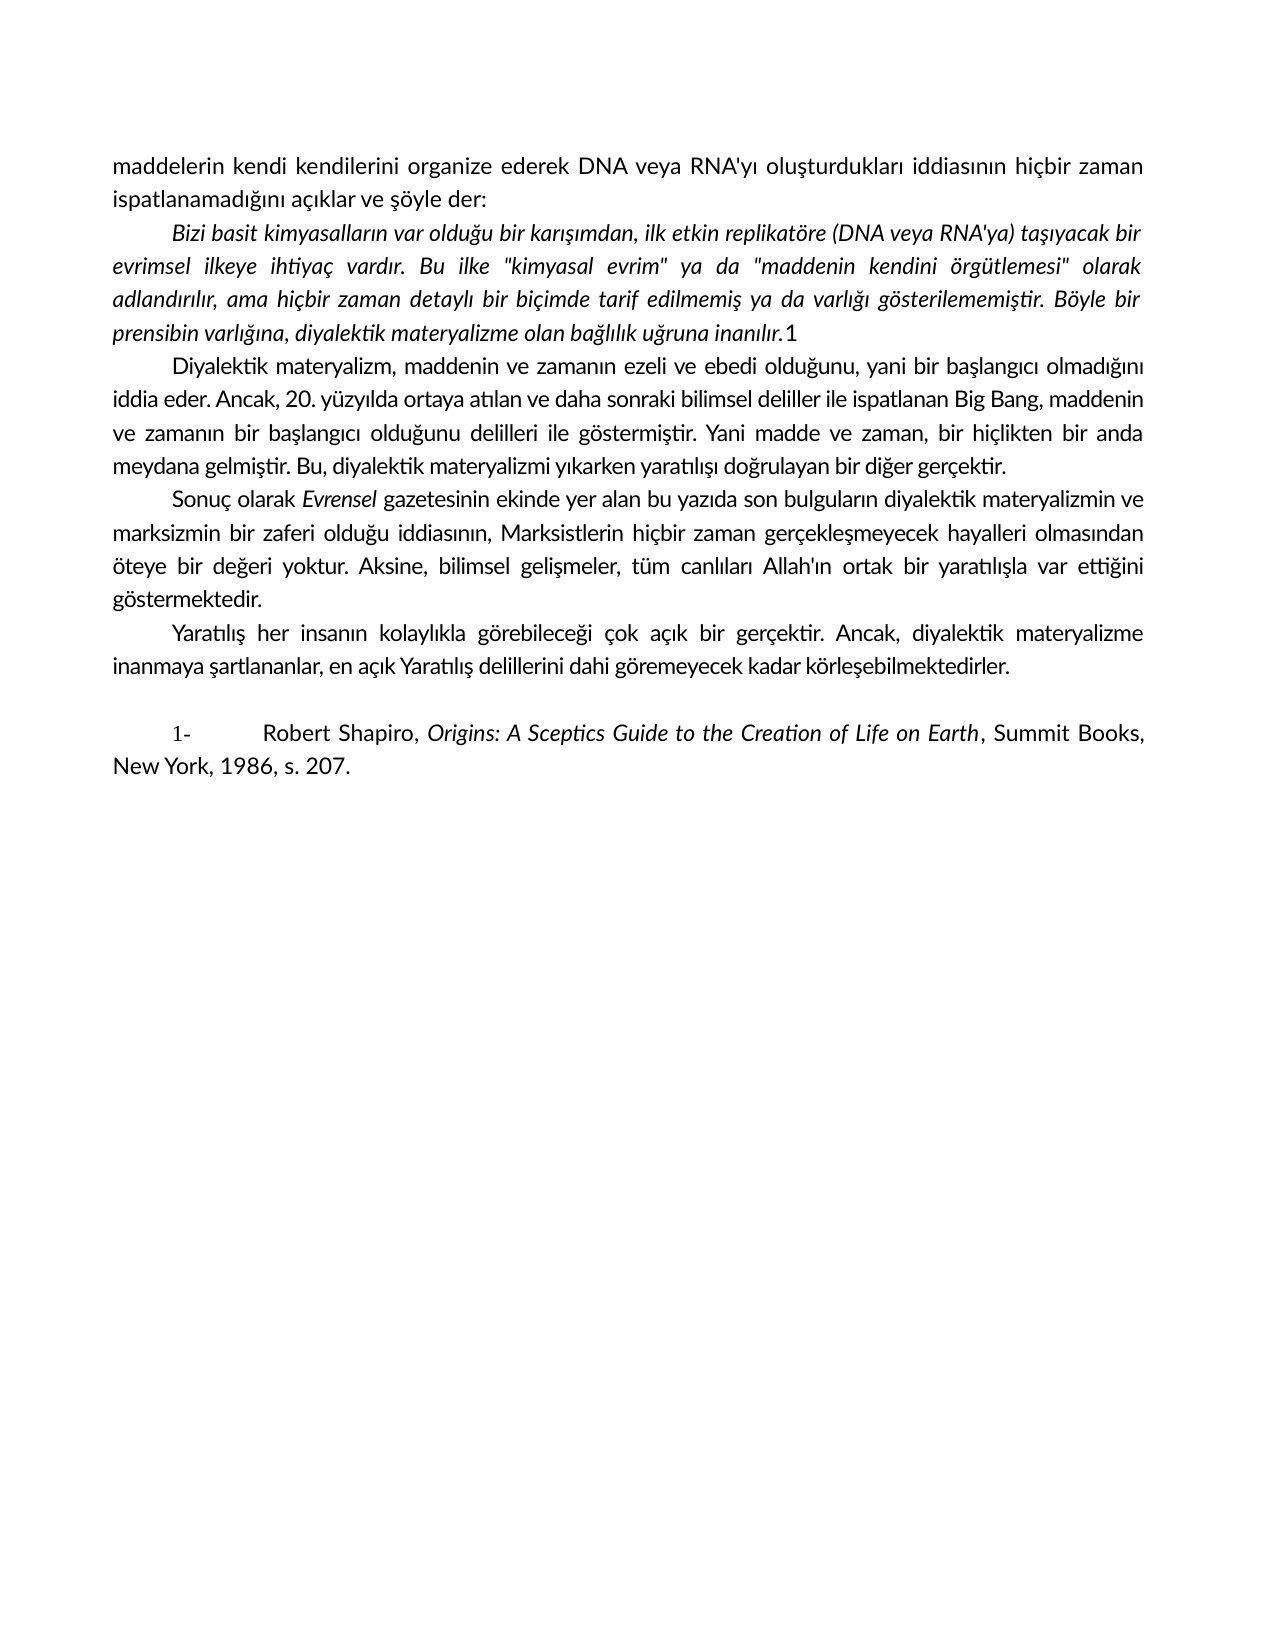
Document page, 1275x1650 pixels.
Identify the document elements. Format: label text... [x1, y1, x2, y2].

text Yaratılış her insanın kolaylıkla görebileceği çok açık bir gerçektir. Ancak, diyalektik materyalizme inanmaya şartlananlar, en açık Yaratılış delillerini dahi göremeyecek kadar körleşebilmektedirler. [112, 614, 1145, 681]
text Sonuç olarak Evrensel gazetesinin ekinde yer alan bu yazıda son bulguların diyalektik materyalizmin ve marksizmin bir zaferi olduğu iddiasının, Marksistlerin hiçbir zaman gerçekleşmeyecek hayalleri olmasından öteye bir değeri yoktur. Aksine, bilimsel gelişmeler, tüm canlıları Allah'ın ortak bir yaratılışla var ettiğini göstermektedir. [112, 481, 1145, 614]
text Bizi basit kimyasalların var olduğu bir karışımdan, ilk etkin replikatöre (DNA veya RNA'ya) taşıyacak bir evrimsel ilkeye ihtiyaç vardır. Bu ilke "kimyasal evrim" ya da "maddenin kendini örgütlemesi" olarak adlandırılır, ama hiçbir zaman detaylı bir biçimde tarif edilmemiş ya da varlığı gösterilememiştir. Böyle bir prensibin varlığına, diyalektik materyalizme olan bağlılık uğruna inanılır.1 [112, 214, 1145, 348]
text maddelerin kendi kendilerini organize ederek DNA veya RNA'yı oluşturdukları iddiasının hiçbir zaman ispatlanamadığını açıklar ve şöyle der: [112, 148, 1145, 214]
list Robert Shapiro, Origins: A Sceptics Guide to the Creation of Life on Earth, Summit Books, New York, 1986, s. 207. [112, 714, 1145, 781]
text Diyalektik materyalizm, maddenin ve zamanın ezeli ve ebedi olduğunu, yani bir başlangıcı olmadığını iddia eder. Ancak, 20. yüzyılda ortaya atılan ve daha sonraki bilimsel deliller ile ispatlanan Big Bang, maddenin ve zamanın bir başlangıcı olduğunu delilleri ile göstermiştir. Yani madde ve zaman, bir hiçlikten bir anda meydana gelmiştir. Bu, diyalektik materyalizmi yıkarken yaratılışı doğrulayan bir diğer gerçektir. [112, 348, 1145, 481]
